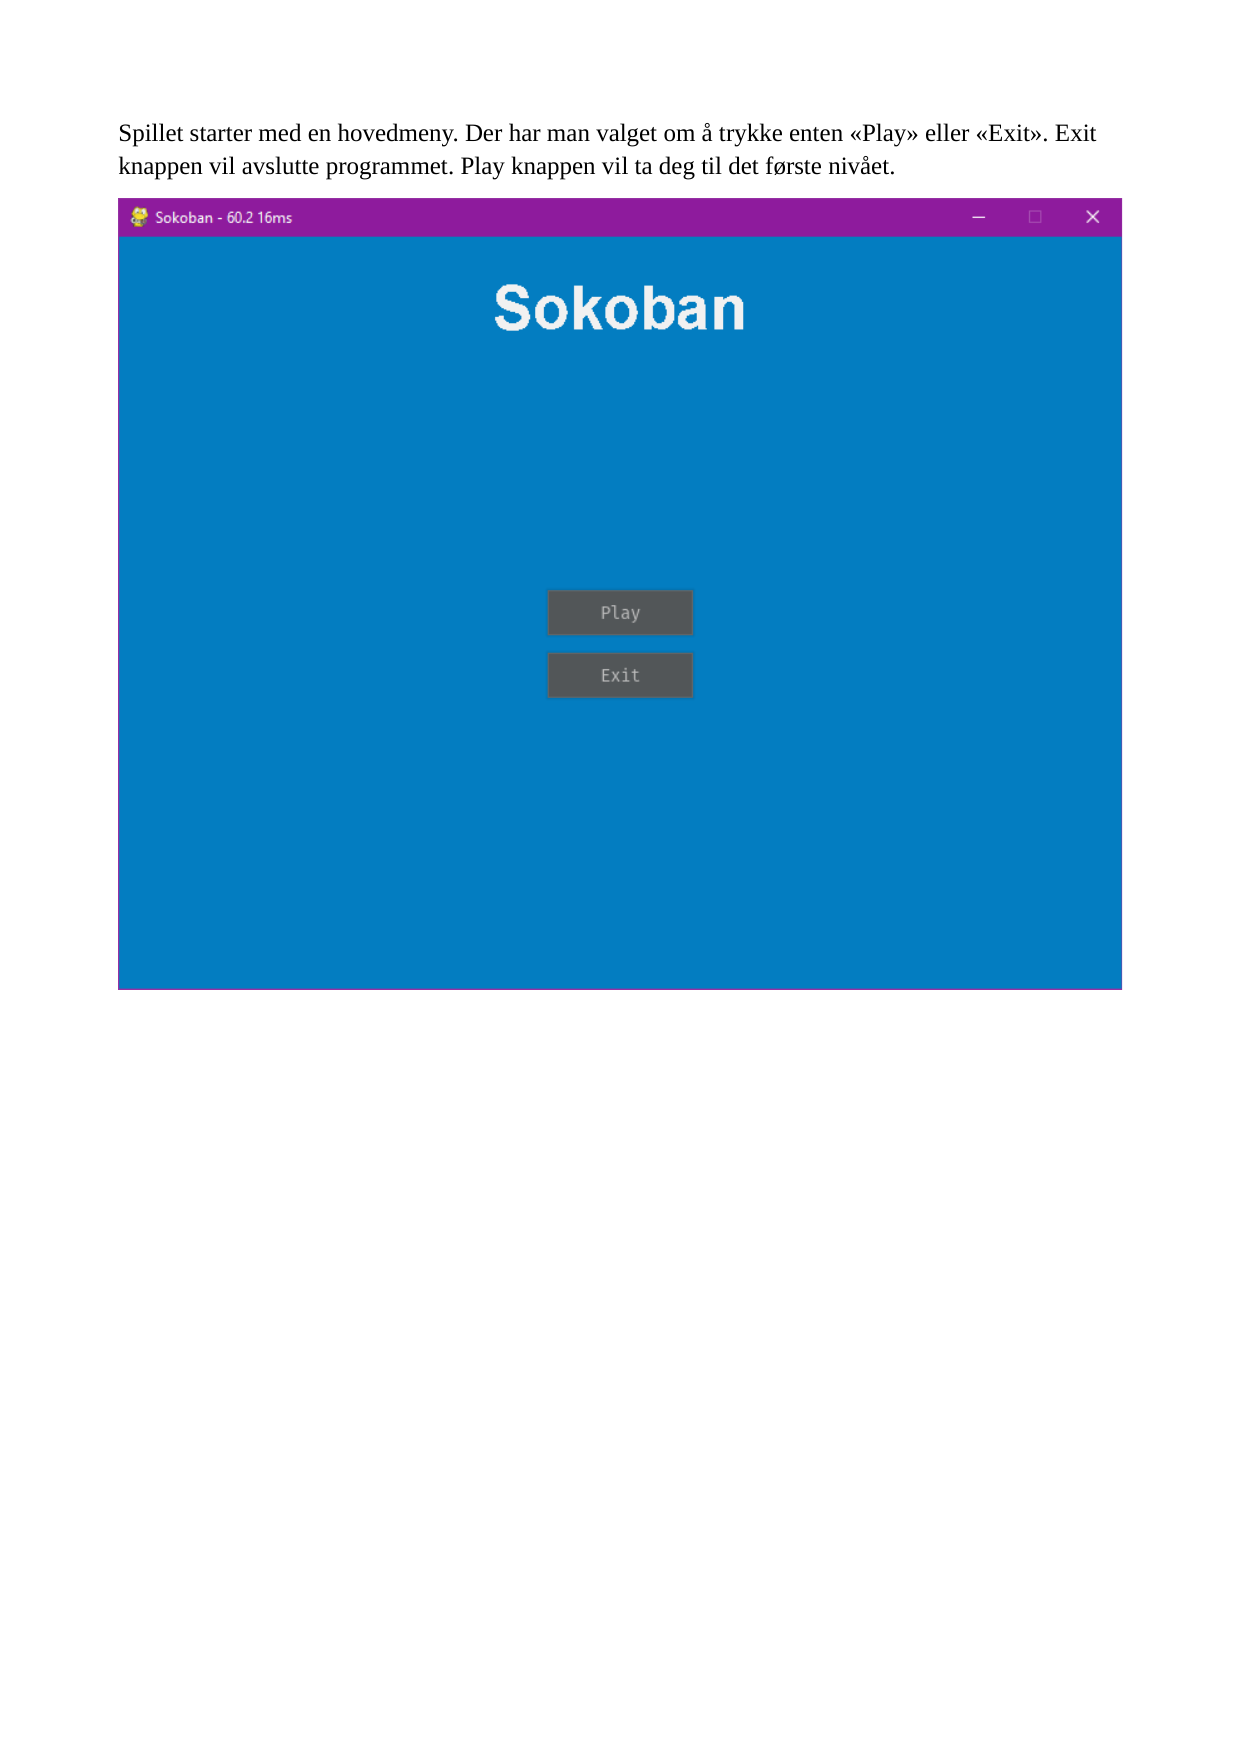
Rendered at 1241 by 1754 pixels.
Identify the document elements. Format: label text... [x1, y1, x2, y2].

text Spillet starter med en hovedmeny. Der har man valget om å trykke enten «Play» eller «Exit». Exit knappen vil avslutte programmet. Play knappen vil ta deg til det første nivået. [118, 118, 1122, 180]
picture [118, 198, 1123, 990]
